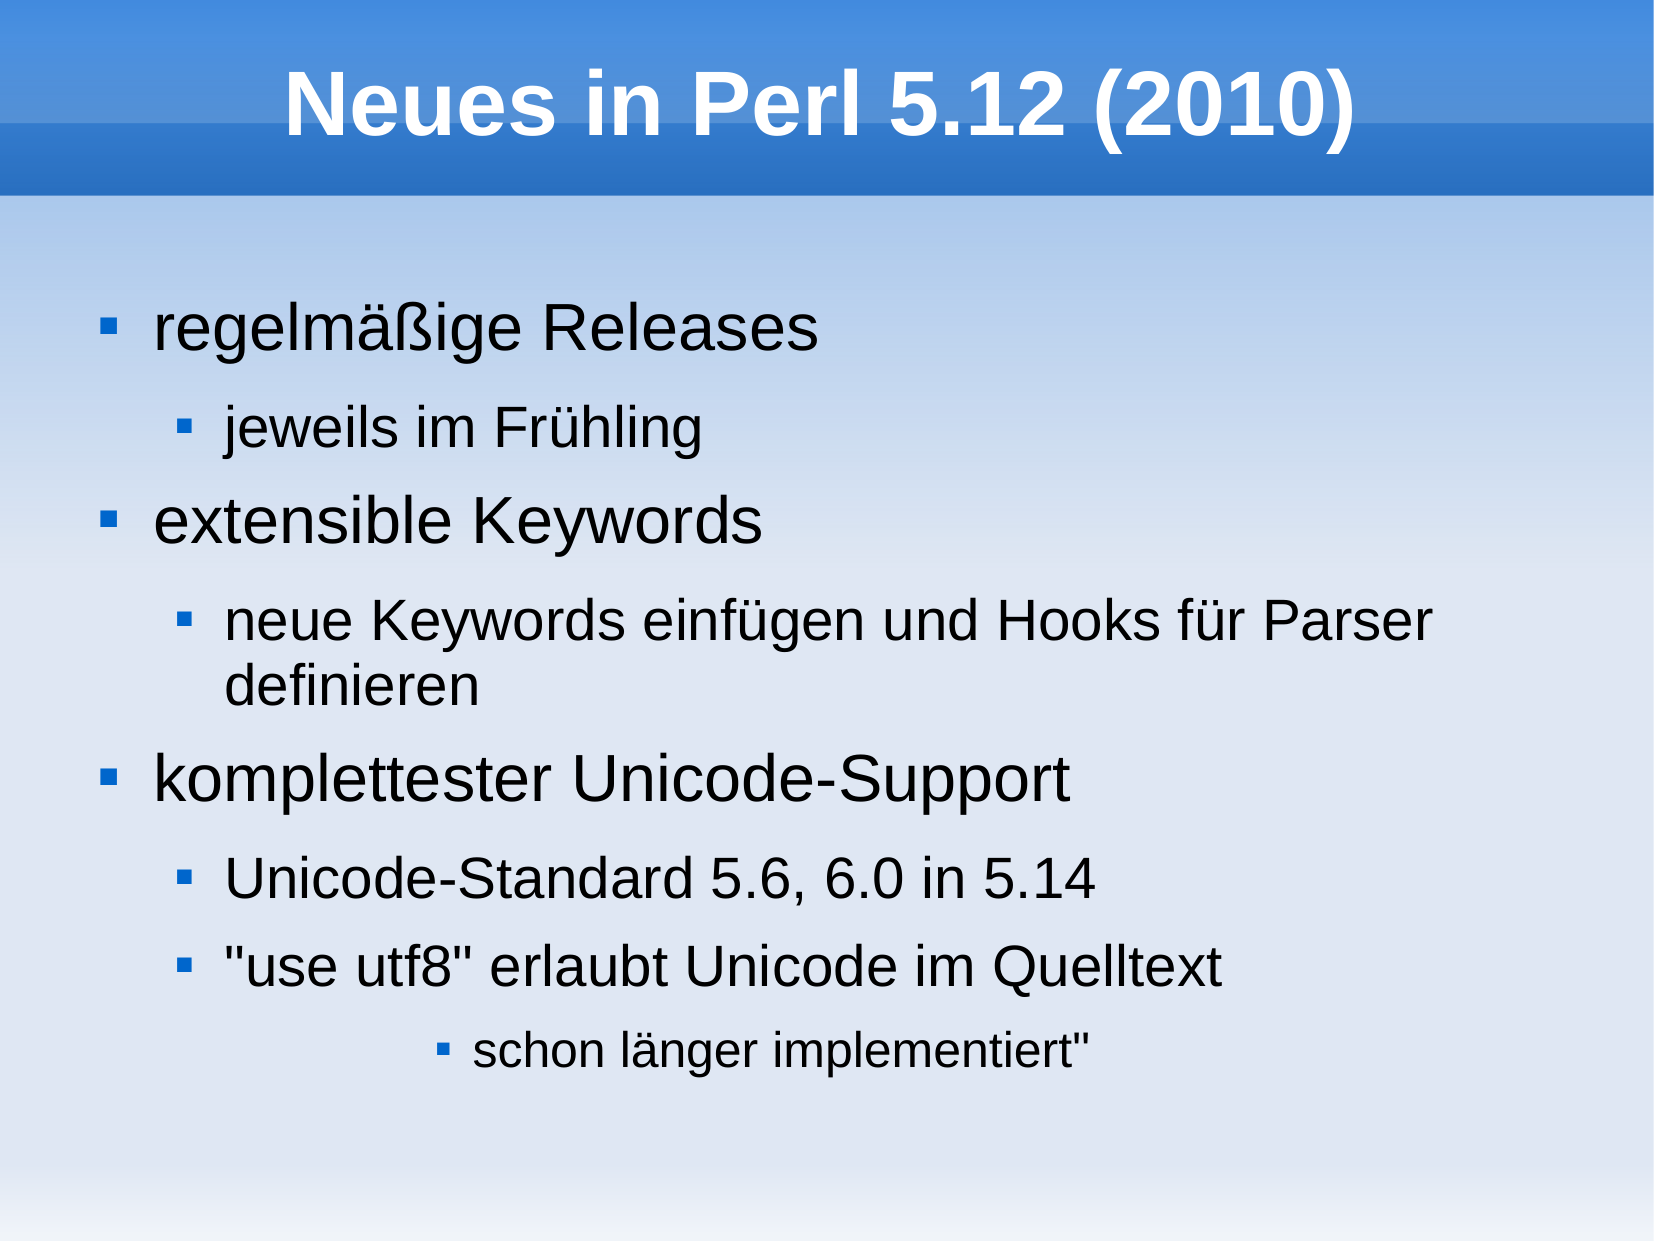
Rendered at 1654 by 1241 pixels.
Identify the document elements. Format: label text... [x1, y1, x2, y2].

picture [0, 0, 1654, 1241]
title Neues in Perl 5.12 (2010) [76, 0, 1565, 208]
list regelmäßige Releases jeweils im Frühling extensible Keywords neue Keywords einfügen und Hooks für Parser definieren komplettester Unicode-Support Unicode-Standard 5.6, 6.0 in 5.14 "use utf8" erlaubt Unicode im Quelltext schon länger implementiert" [82, 290, 1571, 1109]
